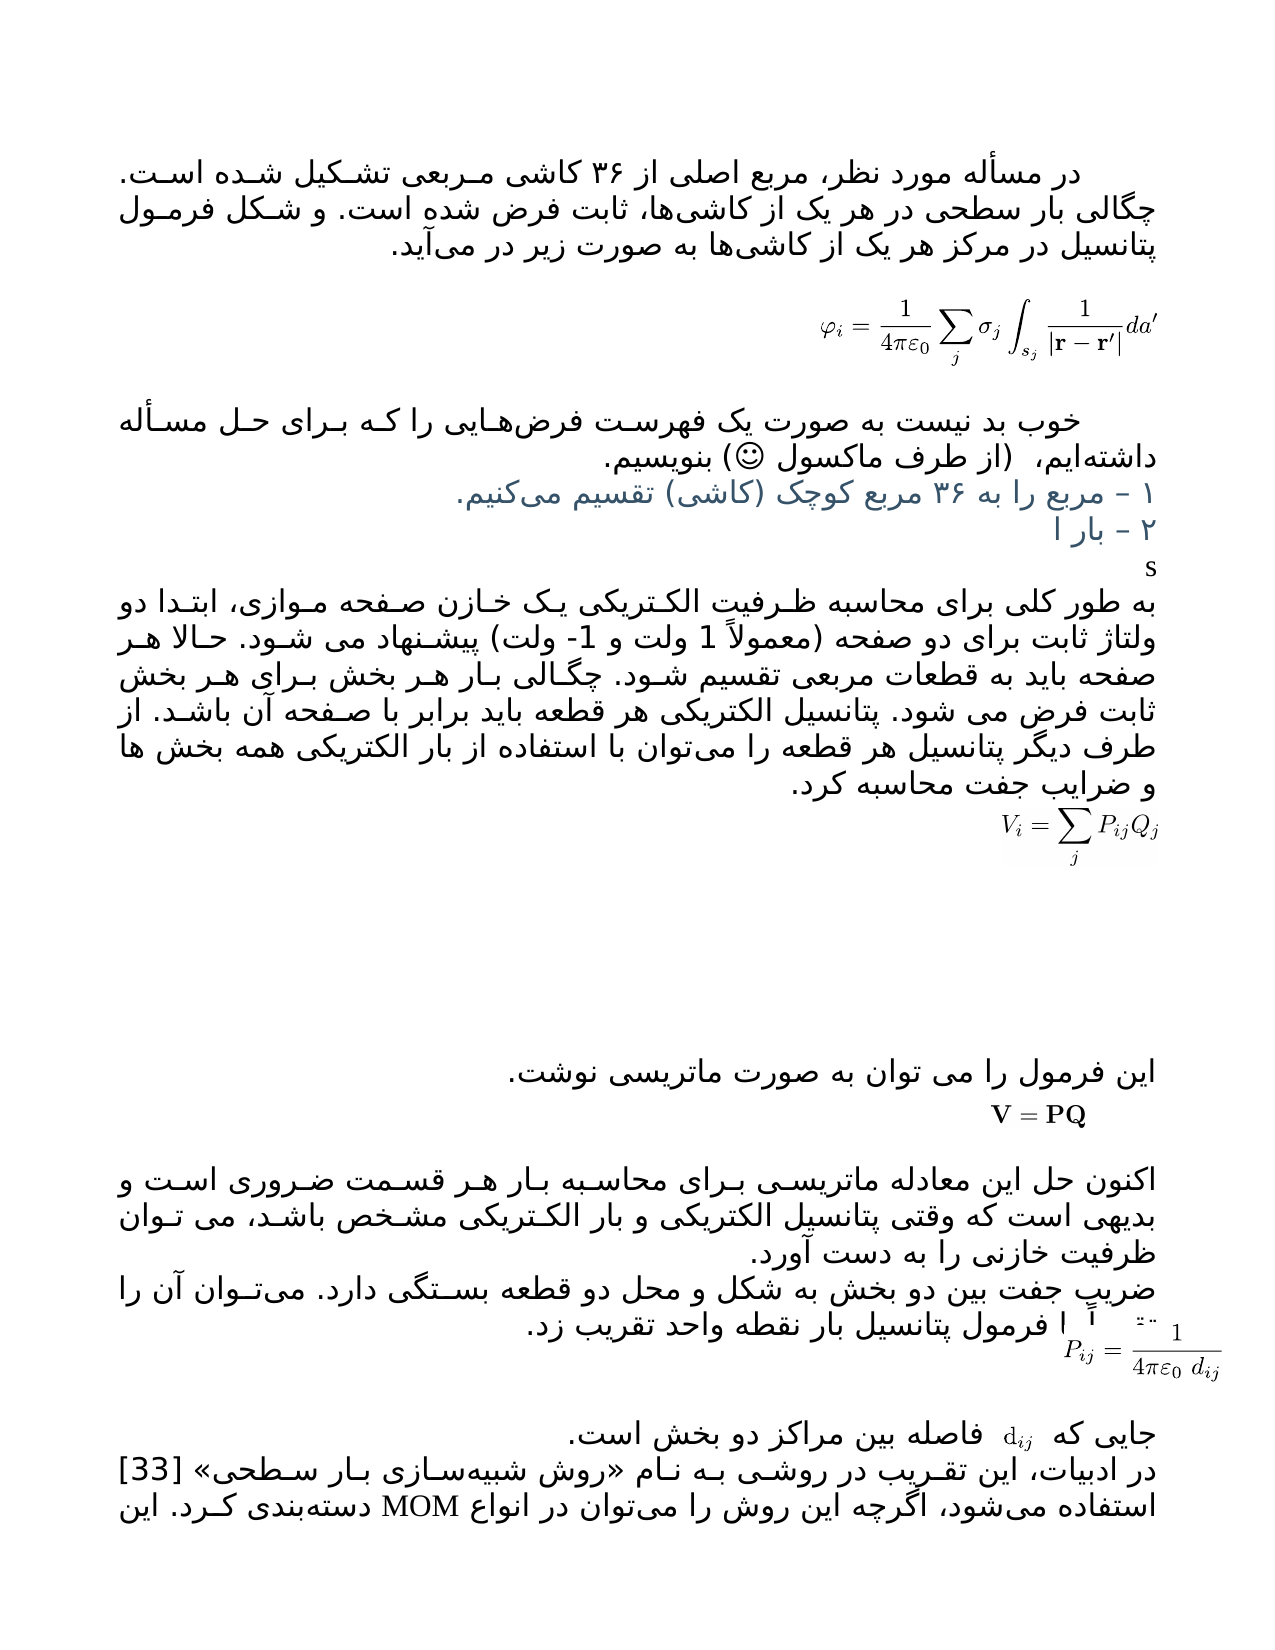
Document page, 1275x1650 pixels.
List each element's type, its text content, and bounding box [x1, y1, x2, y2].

text s [118, 547, 1157, 583]
text ضریب جفت بین دو بخش به شکل و محل دو قطعه بستگی دارد. می‌توان آن را تقریباً با فرمول پتانسیل بار نقطه واحد تقریب زد. [118, 1270, 1157, 1343]
text این فرمول را می توان به صورت ماتریسی نوشت. [118, 1053, 1157, 1089]
picture [1002, 808, 1158, 866]
text در مسأله مورد نظر، مربع اصلی از ۳۶ کاشی مربعی تشکیل شده است. چگالی بار سطحی در هر یک از کاشی‌ها، ثابت فرض شده است. و شکل فرمول پتانسیل در مرکز هر یک از کاشی‌ها به صورت زیر در می‌آید. [118, 154, 1157, 263]
picture [991, 1105, 1085, 1128]
text خوب بد نیست به صورت یک فهرست فرض‌هایی را که برای حل مسأله داشته‌ایم، (از طرف ماکسول ☺) بنویسیم. [118, 402, 1157, 475]
text اکنون حل این معادله ماتریسی برای محاسبه بار هر قسمت ضروری است و بدیهی است که وقتی پتانسیل الکتریکی و بار الکتریکی مشخص باشد، می توان ظرفیت خازنی را به دست آورد. [118, 1161, 1157, 1270]
text جایی که فاصله بین مراکز دو بخش است. [118, 1415, 1157, 1451]
text ۲ – بار ا [118, 511, 1157, 547]
text به طور کلی برای محاسبه ظرفیت الکتریکی یک خازن صفحه موازی، ابتدا دو ولتاژ ثابت برای دو صفحه (معمولاً 1 ولت و 1- ولت) پیشنهاد می شود. حالا هر صفحه باید به قطعات مربعی تقسیم شود. چگالی بار هر بخش برای هر بخش ثابت فرض می شود. پتانسیل الکتریکی هر قطعه باید برابر با صفحه آن باشد. از طرف دیگر پتانسیل هر قطعه را می‌توان با استفاده از بار الکتریکی همه بخش ها و ضرایب جفت محاسبه کرد. [118, 583, 1157, 802]
text در ادبیات، این تقریب در روشی به نام «روش شبیه‌سازی بار سطحی» [33] استفاده می‌شود، اگرچه این روش را می‌توان در انواع MOM دسته‌بندی کرد. این [118, 1451, 1157, 1524]
text ۱ – مربع را به ۳۶ مربع کوچک (کاشی) تقسیم می‌کنیم. [118, 475, 1157, 511]
